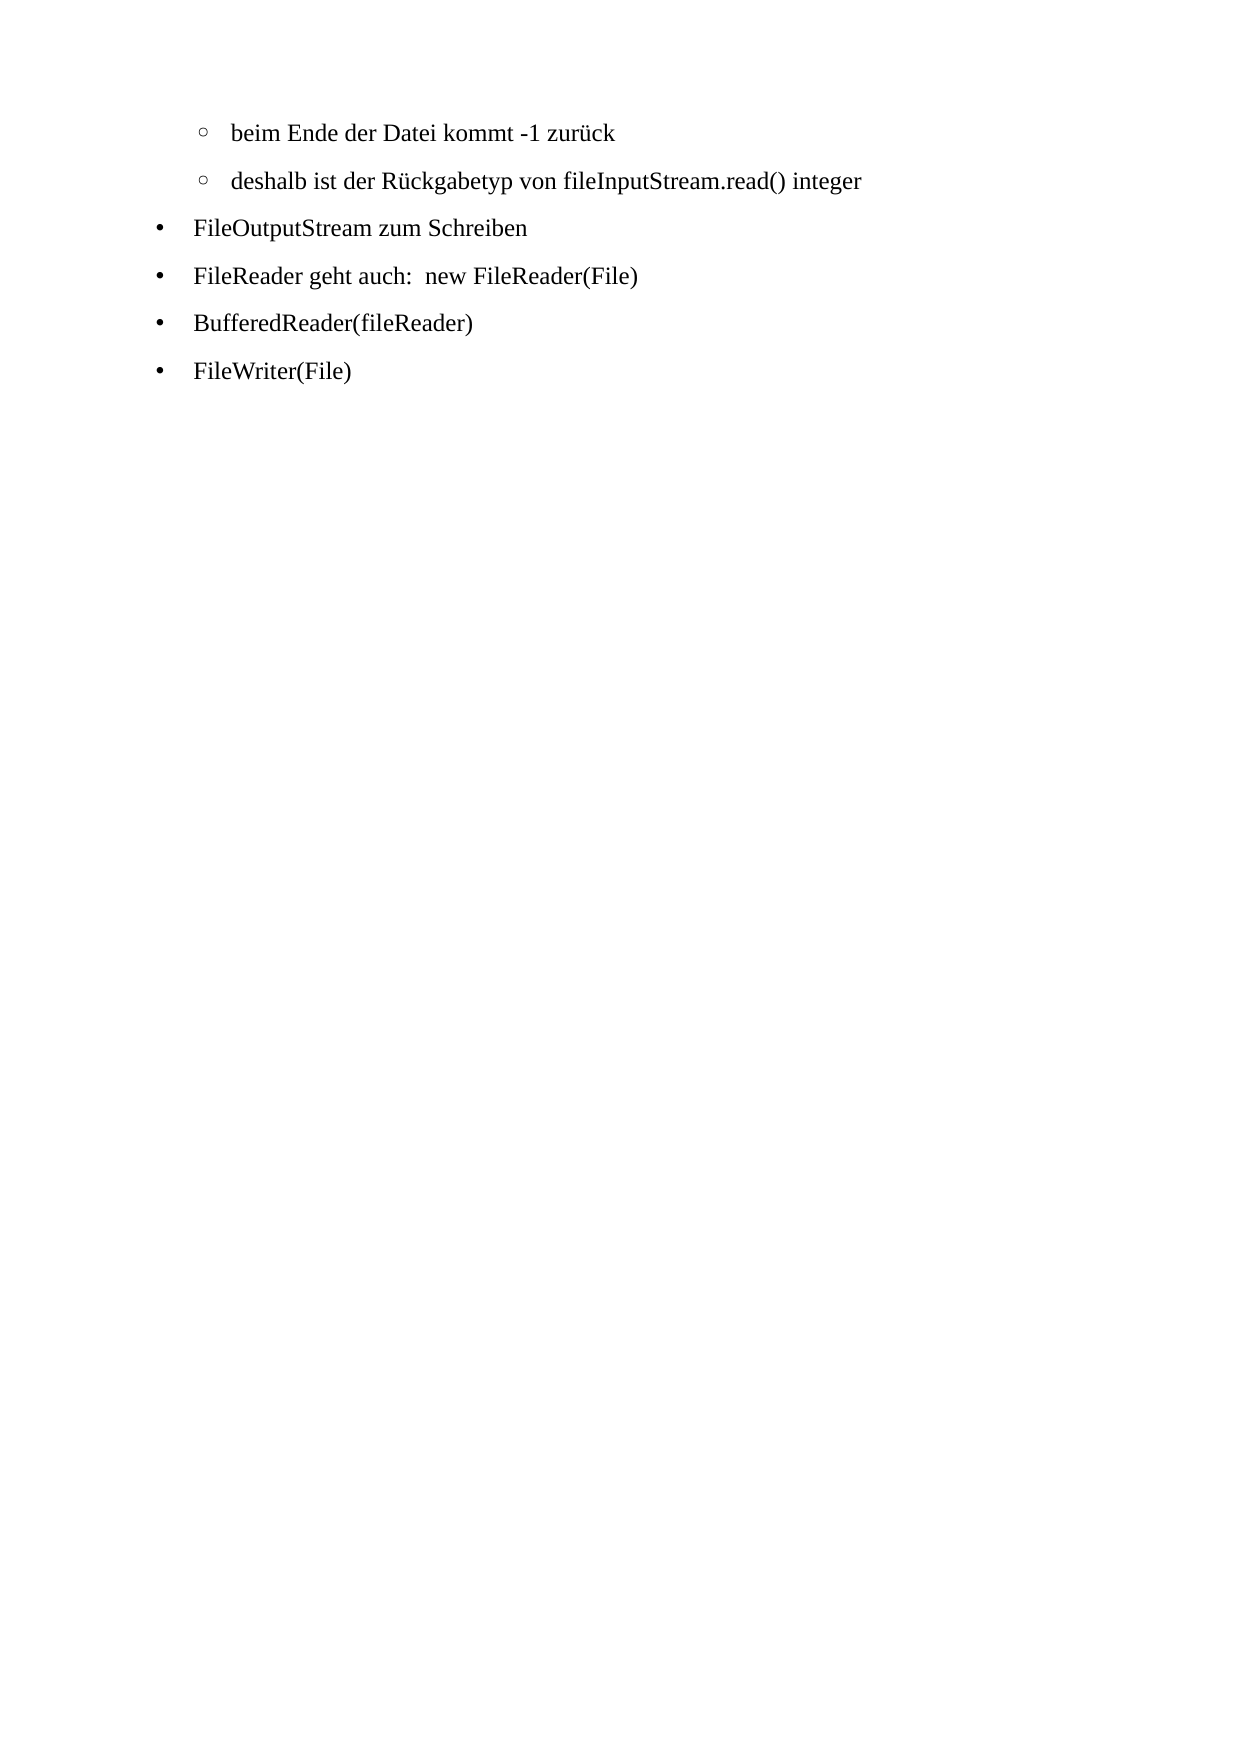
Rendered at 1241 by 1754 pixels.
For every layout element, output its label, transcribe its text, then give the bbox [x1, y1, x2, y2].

list beim Ende der Datei kommt -1 zurück [193, 118, 1122, 147]
list FileReader geht auch: new FileReader(File) [156, 261, 1122, 290]
list deshalb ist der Rückgabetyp von fileInputStream.read() integer [193, 166, 1122, 194]
list FileOutputStream zum Schreiben [156, 213, 1122, 242]
list BufferedReader(fileReader) [156, 308, 1122, 337]
list FileWriter(File) [156, 356, 1122, 385]
